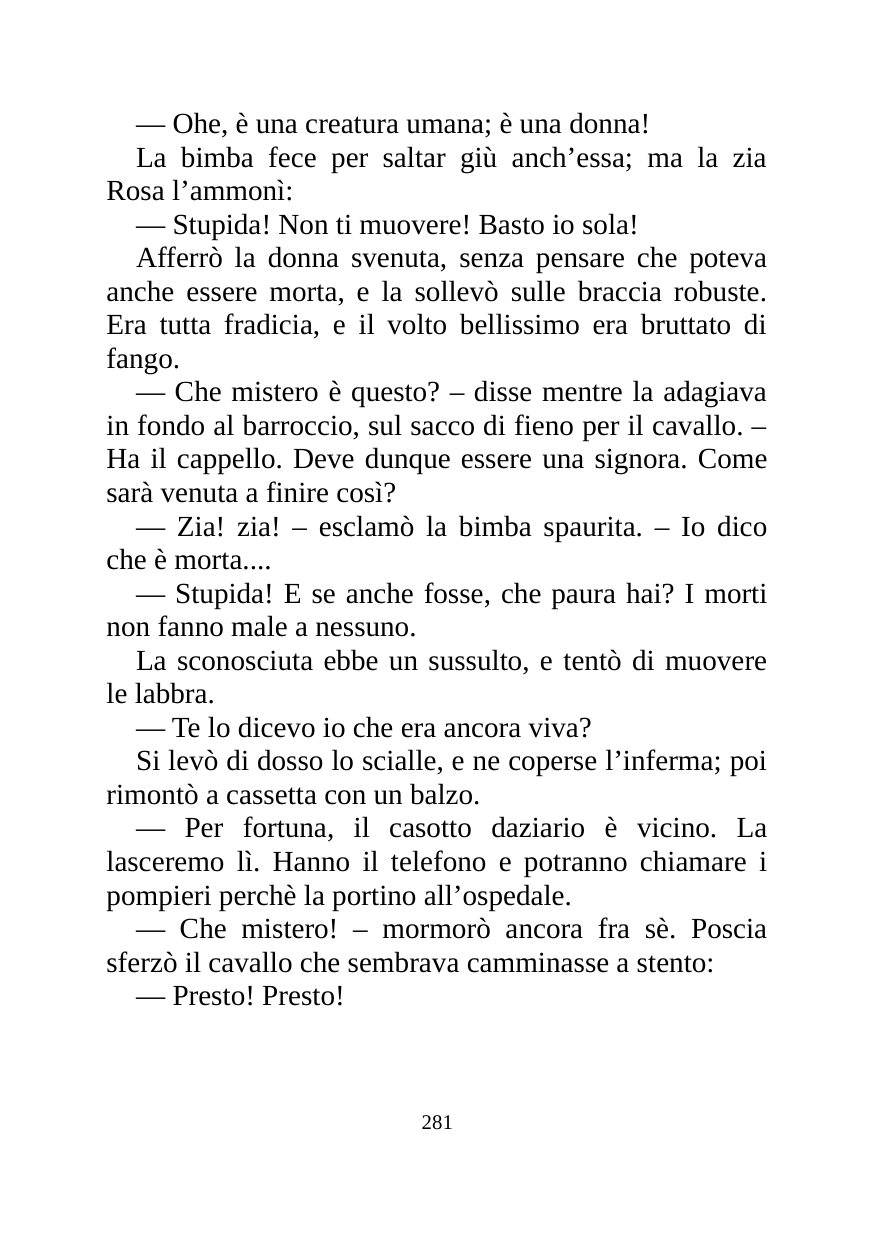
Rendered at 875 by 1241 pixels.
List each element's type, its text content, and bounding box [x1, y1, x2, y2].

text Afferrò la donna svenuta, senza pensare che poteva anche essere morta, e la sollevò sulle braccia robuste. Era tutta fradicia, e il volto bellissimo era bruttato di fango. [106, 240, 768, 374]
text — Che mistero è questo? – disse mentre la adagiava in fondo al barroccio, sul sacco di fieno per il cavallo. – Ha il cappello. Deve dunque essere una signora. Come sarà venuta a finire così? [106, 374, 768, 509]
text La bimba fece per saltar giù anch’essa; ma la zia Rosa l’ammonì: [106, 140, 768, 207]
text La sconosciuta ebbe un sussulto, e tentò di muovere le labbra. [106, 643, 768, 710]
text — Che mistero! – mormorò ancora fra sè. Poscia sferzò il cavallo che sembrava camminasse a stento: [106, 911, 768, 978]
text — Stupida! Non ti muovere! Basto io sola! [106, 207, 768, 240]
text — Ohe, è una creatura umana; è una donna! [106, 106, 768, 140]
text — Stupida! E se anche fosse, che paura hai? I morti non fanno male a nessuno. [106, 576, 768, 643]
text — Per fortuna, il casotto daziario è vicino. La lasceremo lì. Hanno il telefono e potranno chiamare i pompieri perchè la portino all’ospedale. [106, 811, 768, 911]
text Si levò di dosso lo scialle, e ne coperse l’inferma; poi rimontò a cassetta con un balzo. [106, 743, 768, 811]
text — Zia! zia! – esclamò la bimba spaurita. – Io dico che è morta.... [106, 509, 768, 576]
text — Te lo dicevo io che era ancora viva? [106, 710, 768, 743]
text — Presto! Presto! [106, 978, 768, 1012]
